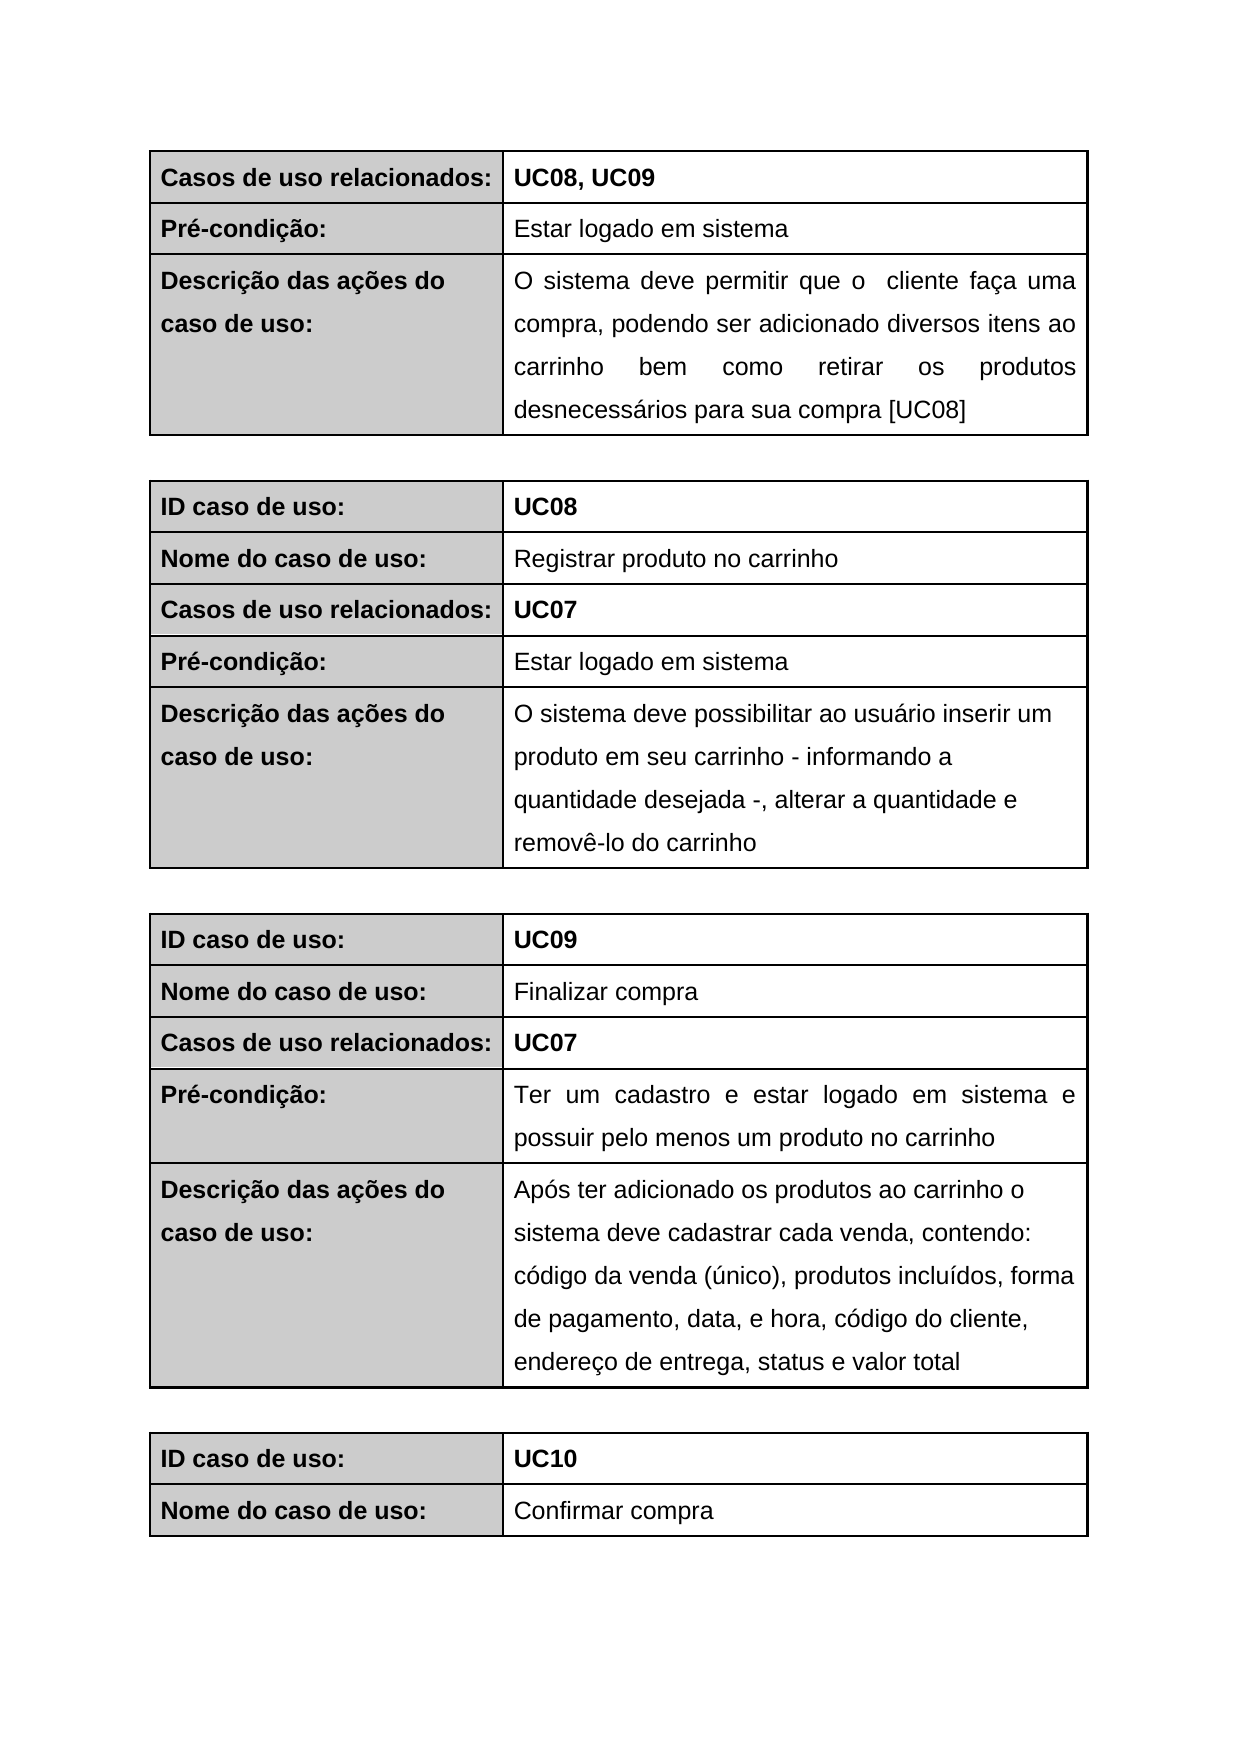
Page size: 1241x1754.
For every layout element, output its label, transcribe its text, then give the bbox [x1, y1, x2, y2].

table_header ID caso de uso: [151, 1434, 502, 1483]
table_header UC09 [504, 915, 1086, 964]
table_cell Pré-condição: [151, 1070, 502, 1162]
table_cell Registrar produto no carrinho [504, 533, 1086, 583]
table_cell O sistema deve permitir que o cliente faça uma compra, podendo ser adicionado diversos itens ao carrinho bem como retirar os produtos desnecessários para sua compra [UC08] [504, 255, 1086, 434]
table_cell Finalizar compra [504, 966, 1086, 1016]
table_cell Descrição das ações do caso de uso: [151, 255, 502, 434]
table_header UC10 [504, 1434, 1086, 1483]
table_cell Após ter adicionado os produtos ao carrinho o sistema deve cadastrar cada venda, contendo: código da venda (único), produtos incluídos, forma de pagamento, data, e hora, código do cliente, endereço de entrega, status e valor total [504, 1164, 1086, 1386]
table_cell Descrição das ações do caso de uso: [151, 1164, 502, 1386]
table_cell UC07 [504, 1018, 1086, 1067]
table_cell Nome do caso de uso: [151, 1485, 502, 1535]
table_cell UC07 [504, 585, 1086, 634]
table_cell Casos de uso relacionados: [151, 1018, 502, 1067]
table_cell Nome do caso de uso: [151, 533, 502, 583]
table_cell Nome do caso de uso: [151, 966, 502, 1016]
table_cell Estar logado em sistema [504, 204, 1086, 253]
table_header UC08 [504, 482, 1086, 531]
table_cell Casos de uso relacionados: [151, 152, 502, 202]
table_cell O sistema deve possibilitar ao usuário inserir um produto em seu carrinho - informando a quantidade desejada -, alterar a quantidade e removê-lo do carrinho [504, 688, 1086, 867]
table_cell Pré-condição: [151, 204, 502, 253]
table_cell Estar logado em sistema [504, 637, 1086, 686]
table_cell Confirmar compra [504, 1485, 1086, 1535]
table_cell Pré-condição: [151, 637, 502, 686]
table_cell Ter um cadastro e estar logado em sistema e possuir pelo menos um produto no carrinho [504, 1070, 1086, 1162]
table_cell Descrição das ações do caso de uso: [151, 688, 502, 867]
table_header ID caso de uso: [151, 915, 502, 964]
table_cell Casos de uso relacionados: [151, 585, 502, 634]
table_header ID caso de uso: [151, 482, 502, 531]
table_cell UC08, UC09 [504, 152, 1086, 202]
